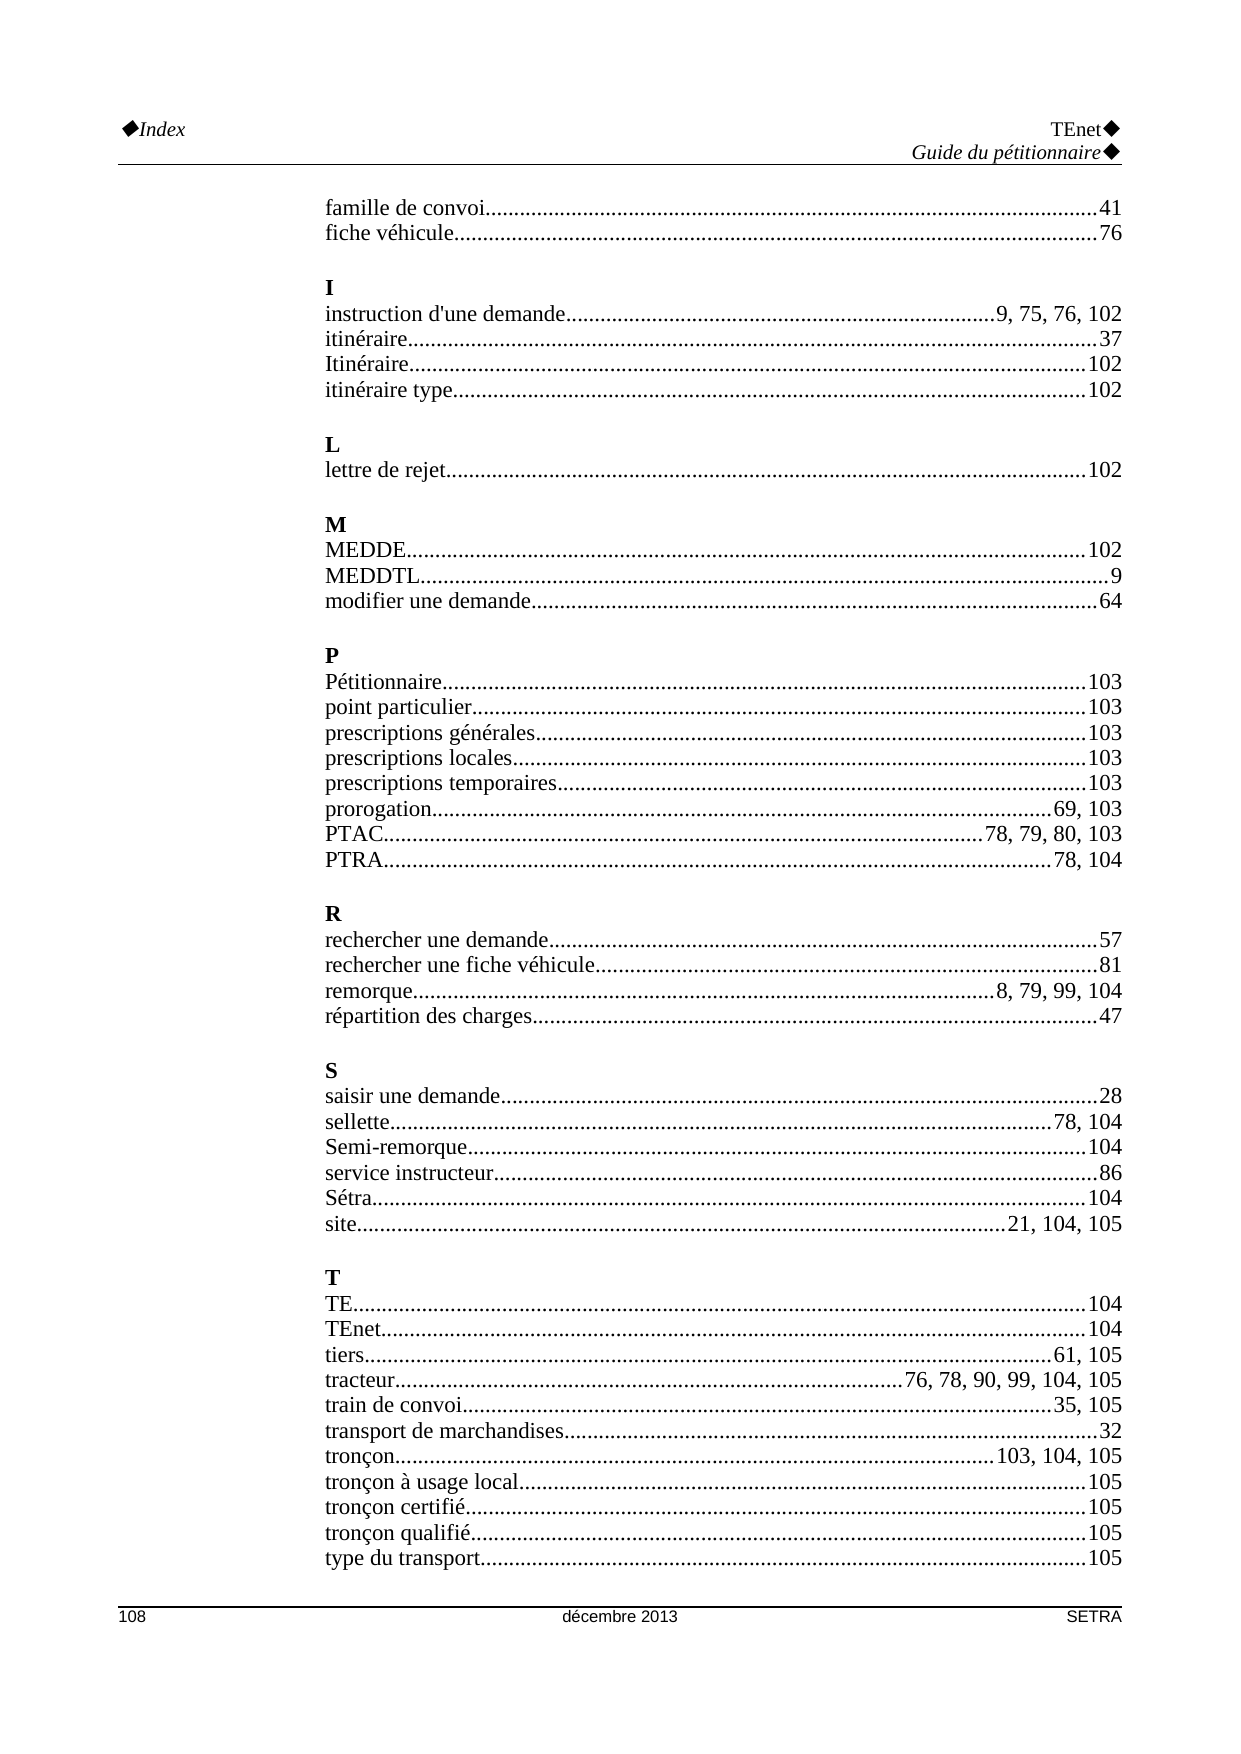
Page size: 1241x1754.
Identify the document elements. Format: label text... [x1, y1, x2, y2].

text S [325, 1058, 1122, 1083]
text prescriptions temporaires 103 [325, 770, 1122, 796]
text remorque 8, 79, 99, 104 [325, 978, 1122, 1003]
text type du transport 105 [325, 1545, 1122, 1570]
text Itinéraire 102 [325, 351, 1122, 377]
text prescriptions locales 103 [325, 745, 1122, 770]
text tiers 61, 105 [325, 1342, 1122, 1367]
text Pétitionnaire 103 [325, 669, 1122, 694]
text prescriptions générales 103 [325, 719, 1122, 745]
text instruction d'une demande 9, 75, 76, 102 [325, 301, 1122, 326]
text tracteur 76, 78, 90, 99, 104, 105 [325, 1367, 1122, 1392]
text itinéraire 37 [325, 326, 1122, 351]
text PTRA 78, 104 [325, 847, 1122, 872]
text itinéraire type 102 [325, 377, 1122, 402]
text PTAC 78, 79, 80, 103 [325, 821, 1122, 847]
text tronçon certifié 105 [325, 1494, 1122, 1519]
text M [325, 512, 1122, 537]
text TEnet 104 [325, 1316, 1122, 1342]
text L [325, 432, 1122, 457]
text P [325, 643, 1122, 669]
text famille de convoi 41 [325, 195, 1122, 220]
text Semi-remorque 104 [325, 1134, 1122, 1160]
text tronçon qualifié 105 [325, 1519, 1122, 1545]
text MEDDE 102 [325, 537, 1122, 563]
text TE 104 [325, 1291, 1122, 1316]
text I [325, 275, 1122, 301]
text modifier une demande 64 [325, 588, 1122, 614]
text tronçon 103, 104, 105 [325, 1443, 1122, 1469]
text T [325, 1265, 1122, 1291]
text MEDDTL 9 [325, 563, 1122, 588]
text train de convoi 35, 105 [325, 1392, 1122, 1418]
text lettre de rejet 102 [325, 457, 1122, 483]
text rechercher une demande 57 [325, 927, 1122, 952]
text Sétra 104 [325, 1185, 1122, 1211]
text prorogation 69, 103 [325, 796, 1122, 821]
text sellette 78, 104 [325, 1109, 1122, 1134]
text tronçon à usage local 105 [325, 1469, 1122, 1494]
text point particulier 103 [325, 694, 1122, 719]
text site 21, 104, 105 [325, 1211, 1122, 1236]
text service instructeur 86 [325, 1160, 1122, 1185]
text répartition des charges 47 [325, 1003, 1122, 1028]
text saisir une demande 28 [325, 1083, 1122, 1109]
text transport de marchandises 32 [325, 1418, 1122, 1443]
text fiche véhicule 76 [325, 220, 1122, 246]
text rechercher une fiche véhicule 81 [325, 952, 1122, 978]
text R [325, 901, 1122, 927]
